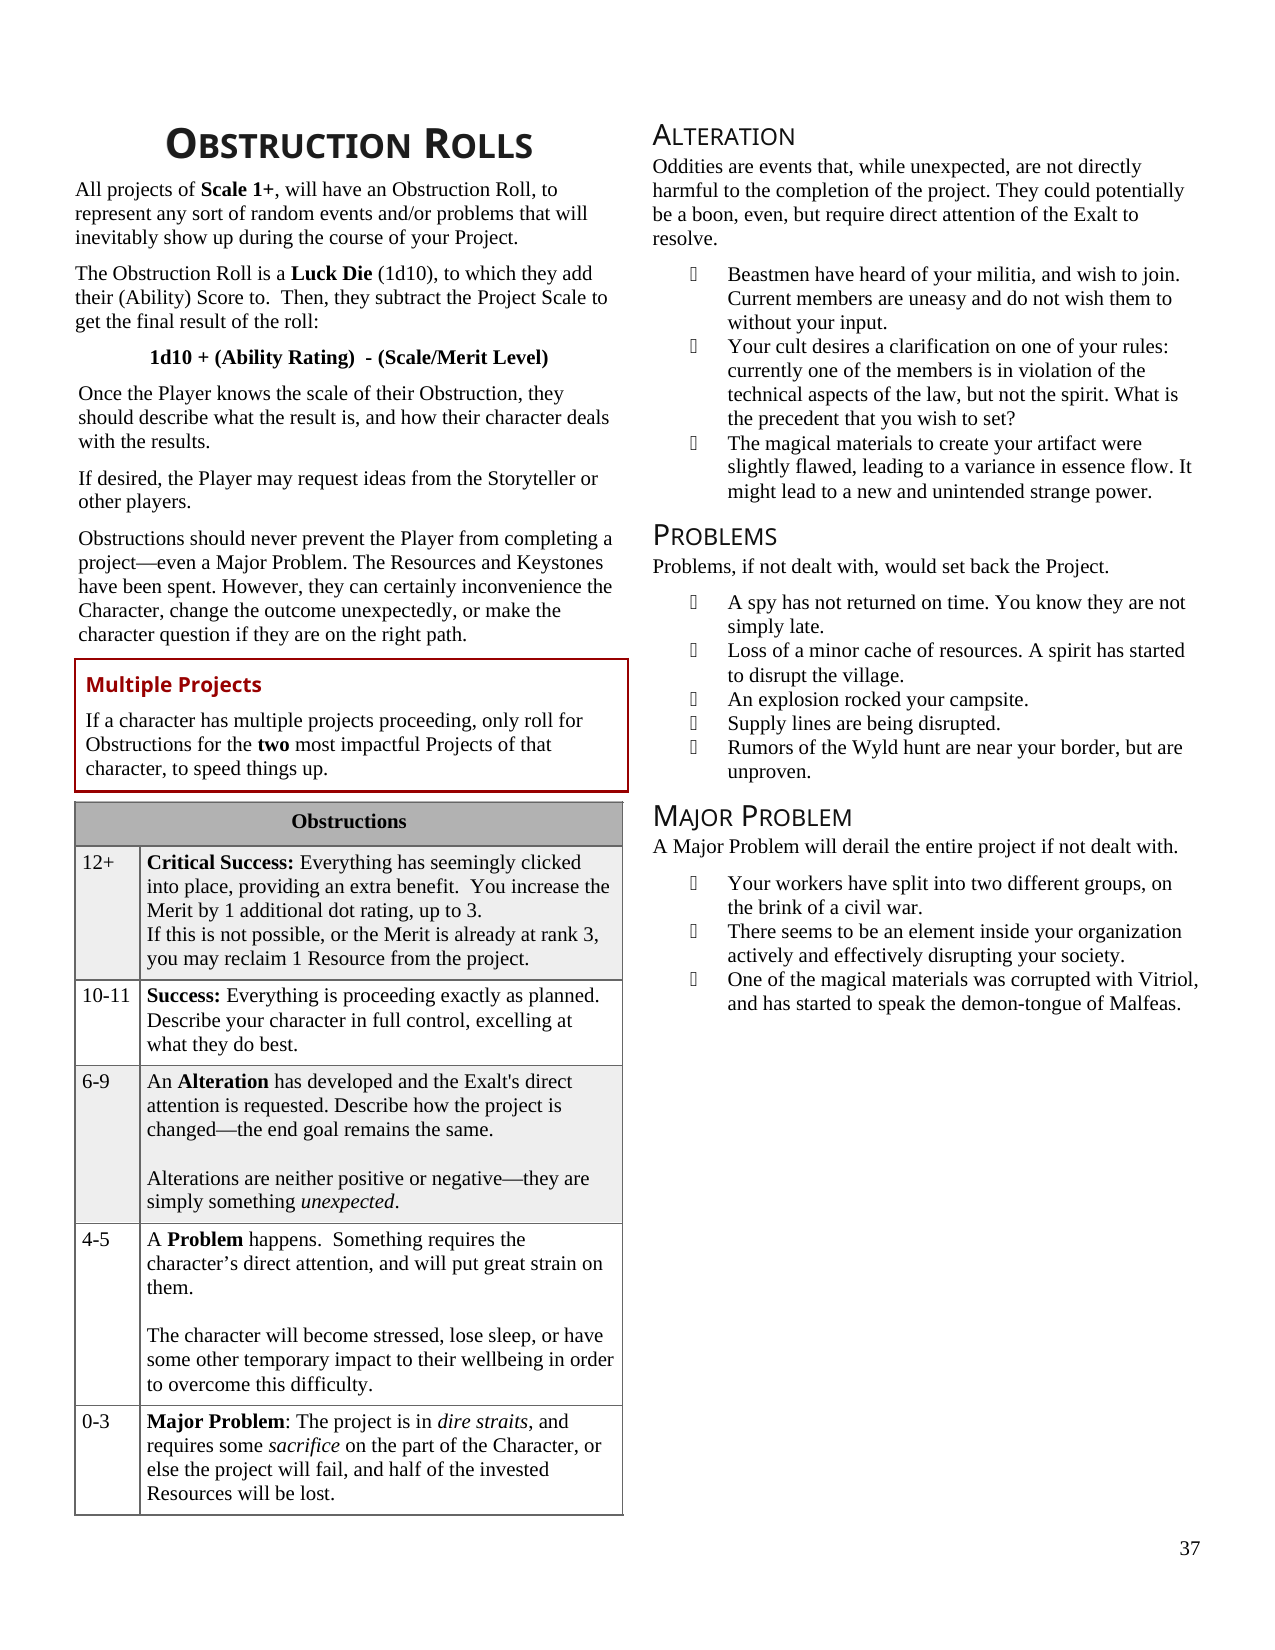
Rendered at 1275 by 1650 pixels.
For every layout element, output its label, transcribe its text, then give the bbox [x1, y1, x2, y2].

list A spy has not returned on time. You know they are not simply late. [690, 590, 1200, 638]
subtitle Problems [652, 514, 1200, 554]
subtitle Obstructions should never prevent the Player from completing a project—even a Major Problem. The Resources and Keystones have been spent. However, they can certainly inconvenience the Character, change the outcome unexpectedly, or make the character question if they are on the right path. [78, 526, 619, 646]
table_cell A Problem happens. Something requires the character’s direct attention, and will put great strain on them. The character will become stressed, lose sleep, or have some other temporary impact to their wellbeing in order to overcome this difficulty. [141, 1224, 622, 1404]
table_cell 4-5 [76, 1224, 139, 1404]
subtitle 1d10 + (Ability Rating) - (Scale/Merit Level) [78, 345, 619, 369]
list Your cult desires a clarification on one of your rules: currently one of the members is in violation of the technical aspects of the law, but not the spirit. What is the precedent that you wish to set? [690, 334, 1200, 430]
list Loss of a minor cache of resources. A spirit has started to disrupt the village. [690, 638, 1200, 687]
table_cell 0-3 [76, 1406, 139, 1514]
table_cell Critical Success: Everything has seemingly clicked into place, providing an extra benefit. You increase the Merit by 1 additional dot rating, up to 3. If this is not possible, or the Merit is already at rank 3, you may reclaim 1 Resource from the project. [141, 847, 622, 979]
list Beastmen have heard of your militia, and wish to join. Current members are uneasy and do not wish them to without your input. [690, 262, 1200, 334]
list The magical materials to create your artifact were slightly flawed, leading to a variance in essence flow. It might lead to a new and unintended strange power. [690, 430, 1200, 503]
list An explosion rocked your campsite. [690, 687, 1200, 711]
list One of the magical materials was corrupted with Vitriol, and has started to speak the demon-tongue of Malfeas. [690, 967, 1200, 1015]
table_header Obstructions [76, 803, 622, 845]
subtitle Once the Player knows the scale of their Obstruction, they should describe what the result is, and how their character deals with the results. [78, 381, 619, 453]
table_cell 12+ [76, 847, 139, 979]
table_cell Major Problem: The project is in dire straits, and requires some sacrifice on the part of the Character, or else the project will fail, and half of the invested Resources will be lost. [141, 1406, 622, 1514]
text Problems, if not dealt with, would set back the Project. [652, 554, 1200, 578]
text A Major Problem will derail the entire project if not dealt with. [652, 834, 1200, 858]
text Oddities are events that, while unexpected, are not directly harmful to the completion of the project. They could potentially be a boon, even, but require direct attention of the Exalt to resolve. [652, 154, 1200, 250]
list Supply lines are being disrupted. [690, 711, 1200, 735]
table_cell 6-9 [76, 1066, 139, 1222]
list There seems to be an element inside your organization actively and effectively disrupting your society. [690, 919, 1200, 967]
subtitle Alteration [652, 114, 1200, 154]
table_header Multiple Projects If a character has multiple projects proceeding, only roll for Obstructions for the two most impactful Projects of that character, to speed things up. [76, 660, 627, 790]
table_cell An Alteration has developed and the Exalt's direct attention is requested. Describe how the project is changed—the end goal remains the same. Alterations are neither positive or negative—they are simply something unexpected. [141, 1066, 622, 1222]
text The Obstruction Roll is a Luck Die (1d10), to which they add their (Ability) Score to. Then, they subtract the Project Scale to get the final result of the roll: [75, 261, 622, 333]
list Your workers have split into two different groups, on the brink of a civil war. [690, 871, 1200, 919]
table_cell 10-11 [76, 981, 139, 1064]
subtitle Obstruction Rolls [75, 114, 622, 171]
subtitle Major Problem [652, 795, 1200, 834]
list Rumors of the Wyld hunt are near your border, but are unproven. [690, 735, 1200, 783]
text All projects of Scale 1+, will have an Obstruction Roll, to represent any sort of random events and/or problems that will inevitably show up during the course of your Project. [75, 177, 622, 249]
subtitle If desired, the Player may request ideas from the Storyteller or other players. [78, 465, 619, 513]
table_cell Success: Everything is proceeding exactly as planned. Describe your character in full control, excelling at what they do best. [141, 981, 622, 1064]
